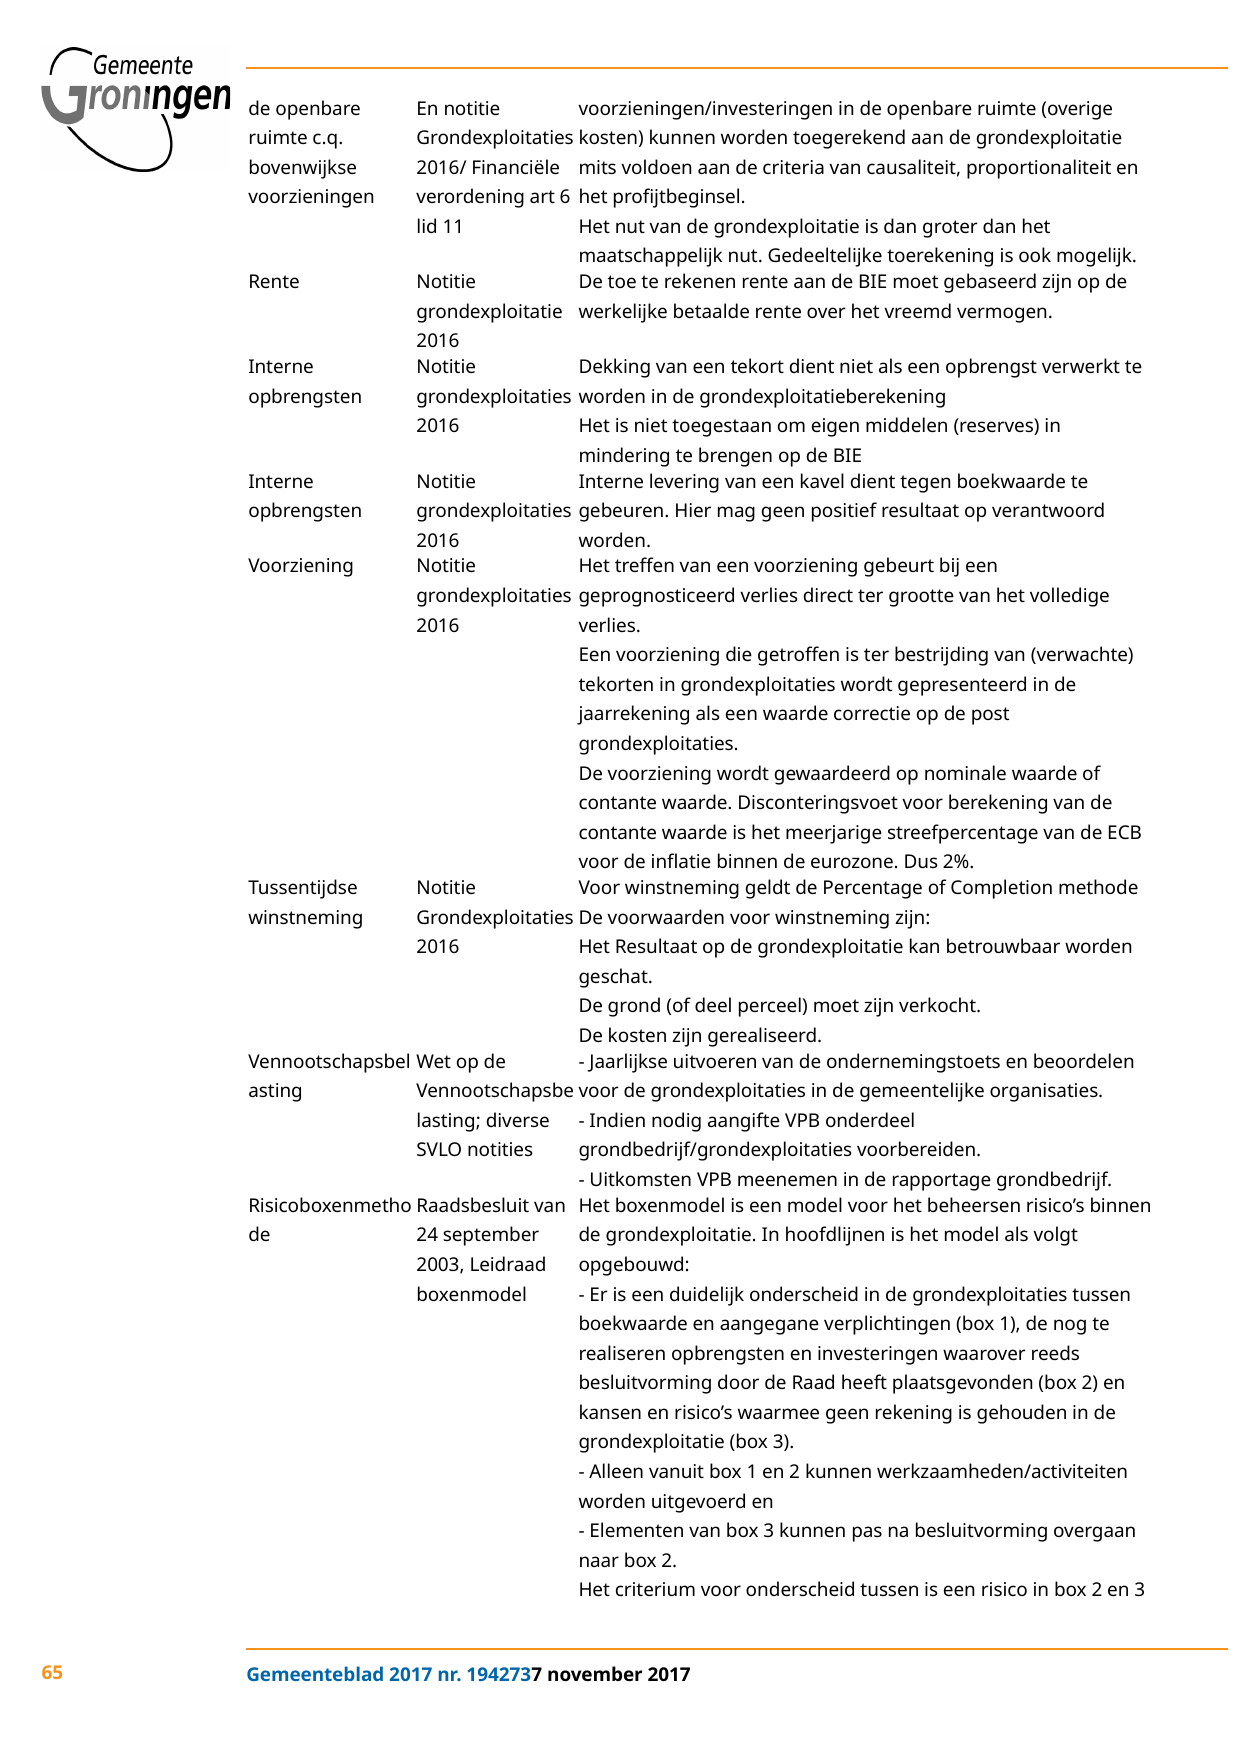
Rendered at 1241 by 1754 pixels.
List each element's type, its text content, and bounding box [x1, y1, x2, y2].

table_cell Notitie Grondexploitaties 2016 [416, 874, 578, 1048]
table_cell Rente [248, 269, 416, 353]
table_cell Voor winstneming geldt de Percentage of Completion methode De voorwaarden voor winstneming zijn: Het Resultaat op de grondexploitatie kan betrouwbaar worden geschat. De grond (of deel perceel) moet zijn verkocht. De kosten zijn gerealiseerd. [578, 874, 1152, 1048]
picture [41, 47, 231, 172]
table_cell Notitie grondexploitaties 2016 [416, 468, 578, 553]
table_cell Het treffen van een voorziening gebeurt bij een geprognosticeerd verlies direct ter grootte van het volledige verlies. Een voorziening die getroffen is ter bestrijding van (verwachte) tekorten in grondexploitaties wordt gepresenteerd in de jaarrekening als een waarde correctie op de post grondexploitaties. De voorziening wordt gewaardeerd op nominale waarde of contante waarde. Disconteringsvoet voor berekening van de contante waarde is het meerjarige streefpercentage van de ECB voor de inflatie binnen de eurozone. Dus 2%. [578, 553, 1152, 874]
table_cell Interne opbrengsten [248, 468, 416, 553]
table_cell Het boxenmodel is een model voor het beheersen risico’s binnen de grondexploitatie. In hoofdlijnen is het model als volgt opgebouwd: - Er is een duidelijk onderscheid in de grondexploitaties tussen boekwaarde en aangegane verplichtingen (box 1), de nog te realiseren opbrengsten en investeringen waarover reeds besluitvorming door de Raad heeft plaatsgevonden (box 2) en kansen en risico’s waarmee geen rekening is gehouden in de grondexploitatie (box 3). - Alleen vanuit box 1 en 2 kunnen werkzaamheden/activiteiten worden uitgevoerd en - Elementen van box 3 kunnen pas na besluitvorming overgaan naar box 2. Het criterium voor onderscheid tussen is een risico in box 2 en 3 [578, 1192, 1152, 1602]
table_cell Notitie grondexploitaties 2016 [416, 353, 578, 468]
table_cell Risicoboxenmethode [248, 1192, 416, 1602]
table_cell Interne levering van een kavel dient tegen boekwaarde te gebeuren. Hier mag geen positief resultaat op verantwoord worden. [578, 468, 1152, 553]
table_cell Interne opbrengsten [248, 353, 416, 468]
table_cell Tussentijdse winstneming [248, 874, 416, 1048]
table_cell - Jaarlijkse uitvoeren van de ondernemingstoets en beoordelen voor de grondexploitaties in de gemeentelijke organisaties. - Indien nodig aangifte VPB onderdeel grondbedrijf/grondexploitaties voorbereiden. - Uitkomsten VPB meenemen in de rapportage grondbedrijf. [578, 1048, 1152, 1192]
table_cell de openbare ruimte c.q. bovenwijkse voorzieningen [248, 95, 416, 268]
table_cell De toe te rekenen rente aan de BIE moet gebaseerd zijn op de werkelijke betaalde rente over het vreemd vermogen. [578, 269, 1152, 353]
table_cell Raadsbesluit van 24 september 2003, Leidraad boxenmodel [416, 1192, 578, 1602]
table_cell Dekking van een tekort dient niet als een opbrengst verwerkt te worden in de grondexploitatieberekening Het is niet toegestaan om eigen middelen (reserves) in mindering te brengen op de BIE [578, 353, 1152, 468]
table_cell En notitie Grondexploitaties 2016/ Financiële verordening art 6 lid 11 [416, 95, 578, 268]
table_cell Wet op de Vennootschapsbelasting; diverse SVLO notities [416, 1048, 578, 1192]
table_cell Vennootschapsbelasting [248, 1048, 416, 1192]
table_cell voorzieningen/investeringen in de openbare ruimte (overige kosten) kunnen worden toegerekend aan de grondexploitatie mits voldoen aan de criteria van causaliteit, proportionaliteit en het profijtbeginsel. Het nut van de grondexploitatie is dan groter dan het maatschappelijk nut. Gedeeltelijke toerekening is ook mogelijk. [578, 95, 1152, 268]
table_cell Voorziening [248, 553, 416, 874]
table_cell Notitie grondexploitatie 2016 [416, 269, 578, 353]
table_cell Notitie grondexploitaties 2016 [416, 553, 578, 874]
